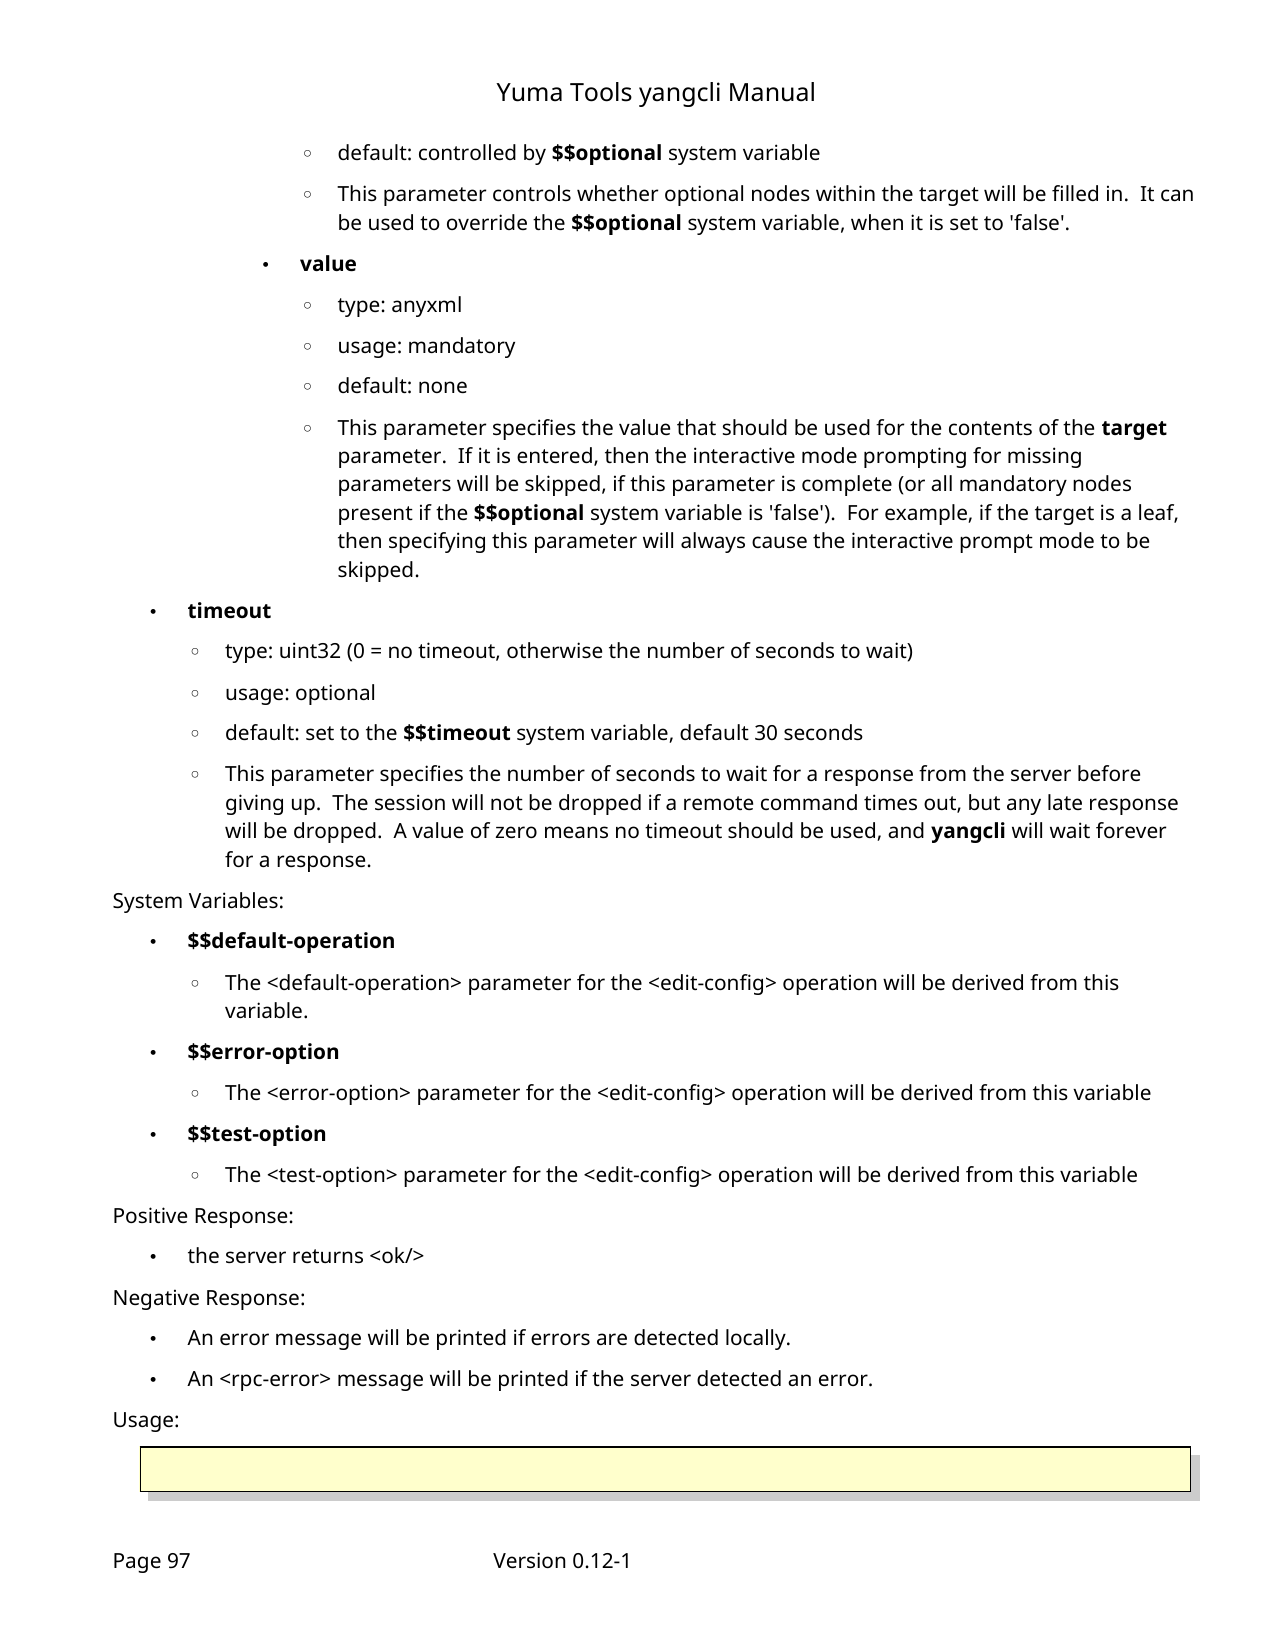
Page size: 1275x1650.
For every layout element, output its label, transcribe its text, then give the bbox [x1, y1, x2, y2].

list An <rpc-error> message will be printed if the server detected an error. [150, 1364, 1200, 1393]
list usage: mandatory [300, 331, 1200, 359]
text System Variables: [112, 886, 1200, 914]
text Negative Response: [112, 1283, 1200, 1311]
list type: uint32 (0 = no timeout, otherwise the number of seconds to wait) [187, 637, 1200, 665]
list usage: optional [187, 678, 1200, 706]
list The <test-option> parameter for the <edit-config> operation will be derived from this variable [187, 1160, 1200, 1188]
list timeout [150, 596, 1200, 624]
list This parameter controls whether optional nodes within the target will be filled in. It can be used to override the $$optional system variable, when it is set to 'false'. [300, 179, 1200, 236]
list default: set to the $$timeout system variable, default 30 seconds [187, 718, 1200, 747]
text Positive Response: [112, 1201, 1200, 1229]
list An error message will be printed if errors are detected locally. [150, 1323, 1200, 1352]
list default: controlled by $$optional system variable [300, 138, 1200, 167]
list default: none [300, 372, 1200, 400]
list $$error-option [150, 1037, 1200, 1065]
list The <default-operation> parameter for the <edit-config> operation will be derived from this variable. [187, 968, 1200, 1024]
list $$test-option [150, 1119, 1200, 1147]
list This parameter specifies the value that should be used for the contents of the target parameter. If it is entered, then the interactive mode prompting for missing parameters will be skipped, if this parameter is complete (or all mandatory nodes present if the $$optional system variable is 'false'). For example, if the target is a leaf, then specifying this parameter will always cause the interactive prompt mode to be skipped. [300, 413, 1200, 583]
list type: anyxml [300, 290, 1200, 318]
text Usage: [112, 1405, 1200, 1434]
list This parameter specifies the number of seconds to wait for a response from the server before giving up. The session will not be dropped if a remote command times out, but any late response will be dropped. A value of zero means no timeout should be used, and yangcli will wait forever for a response. [187, 759, 1200, 873]
list $$default-operation [150, 927, 1200, 955]
list the server returns <ok/> [150, 1242, 1200, 1270]
list The <error-option> parameter for the <edit-config> operation will be derived from this variable [187, 1078, 1200, 1106]
list value [262, 249, 1200, 277]
